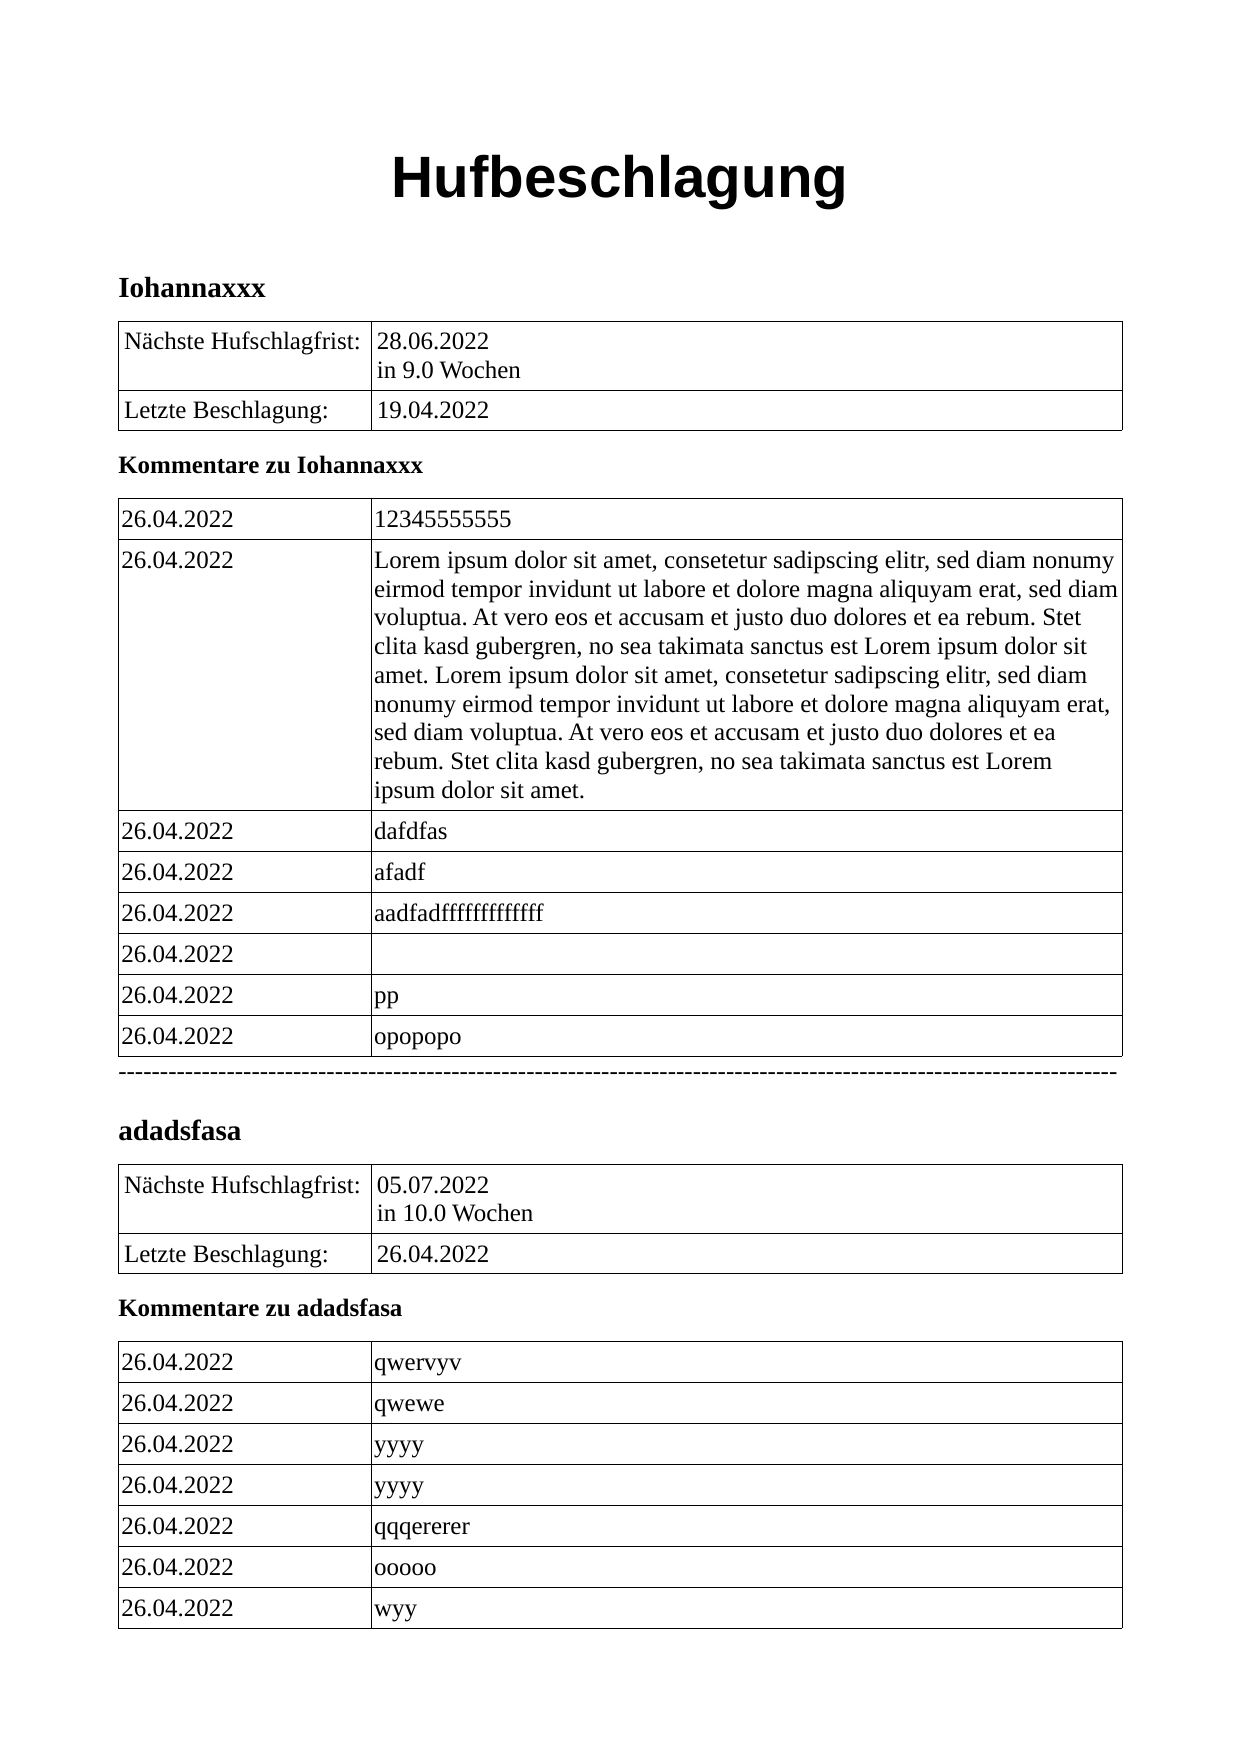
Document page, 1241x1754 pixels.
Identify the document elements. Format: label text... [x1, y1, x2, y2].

table_header 26.04.2022 [119, 1016, 371, 1056]
table_header wyy [372, 1588, 1122, 1628]
table_header pp [372, 975, 1122, 1015]
table_header 26.04.2022 [119, 1465, 371, 1505]
table_header yyyy [372, 1424, 1122, 1464]
title Hufbeschlagung [118, 143, 1122, 210]
table_header 26.04.2022 [119, 1383, 371, 1423]
table_header 12345555555 [372, 499, 1122, 539]
table_header ooooo [372, 1547, 1122, 1587]
table_header yyyy [372, 1465, 1122, 1505]
table_header 28.06.2022 in 9.0 Wochen [372, 322, 1122, 390]
table_header qwervyv [372, 1342, 1122, 1382]
table_header 26.04.2022 [119, 893, 371, 933]
table_header aadfadfffffffffffff [372, 893, 1122, 933]
table_header afadf [372, 852, 1122, 892]
table_header 26.04.2022 [119, 811, 371, 851]
table_header [372, 934, 1122, 974]
table_header 26.04.2022 [119, 975, 371, 1015]
table_cell Letzte Beschlagung: [119, 391, 371, 430]
table_cell Letzte Beschlagung: [119, 1234, 371, 1273]
table_header 26.04.2022 [119, 1424, 371, 1464]
text Iohannaxxx [118, 270, 1122, 304]
table_header 05.07.2022 in 10.0 Wochen [372, 1165, 1122, 1233]
table_header 26.04.2022 [119, 934, 371, 974]
table_header 26.04.2022 [119, 1547, 371, 1587]
table_header 26.04.2022 [119, 499, 371, 539]
table_header Lorem ipsum dolor sit amet, consetetur sadipscing elitr, sed diam nonumy eirmod tempor invidunt ut labore et dolore magna aliquyam erat, sed diam voluptua. At vero eos et accusam et justo duo dolores et ea rebum. Stet clita kasd gubergren, no sea takimata sanctus est Lorem ipsum dolor sit amet. Lorem ipsum dolor sit amet, consetetur sadipscing elitr, sed diam nonumy eirmod tempor invidunt ut labore et dolore magna aliquyam erat, sed diam voluptua. At vero eos et accusam et justo duo dolores et ea rebum. Stet clita kasd gubergren, no sea takimata sanctus est Lorem ipsum dolor sit amet. [372, 540, 1122, 810]
text Kommentare zu adadsfasa [118, 1293, 1122, 1322]
table_header 26.04.2022 [119, 852, 371, 892]
table_header Nächste Hufschlagfrist: [119, 322, 371, 390]
table_header 26.04.2022 [119, 1588, 371, 1628]
text Kommentare zu Iohannaxxx [118, 450, 1122, 479]
table_header qwewe [372, 1383, 1122, 1423]
table_header Nächste Hufschlagfrist: [119, 1165, 371, 1233]
table_cell 26.04.2022 [372, 1234, 1122, 1273]
table_header qqqererer [372, 1506, 1122, 1546]
table_header dafdfas [372, 811, 1122, 851]
text adadsfasa [118, 1113, 1122, 1147]
table_header 26.04.2022 [119, 1342, 371, 1382]
table_header 26.04.2022 [119, 540, 371, 810]
table_header opopopo [372, 1016, 1122, 1056]
table_cell 19.04.2022 [372, 391, 1122, 430]
text ------------------------------------------------------------------------------------------------------------------------ [118, 1057, 1122, 1085]
table_header 26.04.2022 [119, 1506, 371, 1546]
